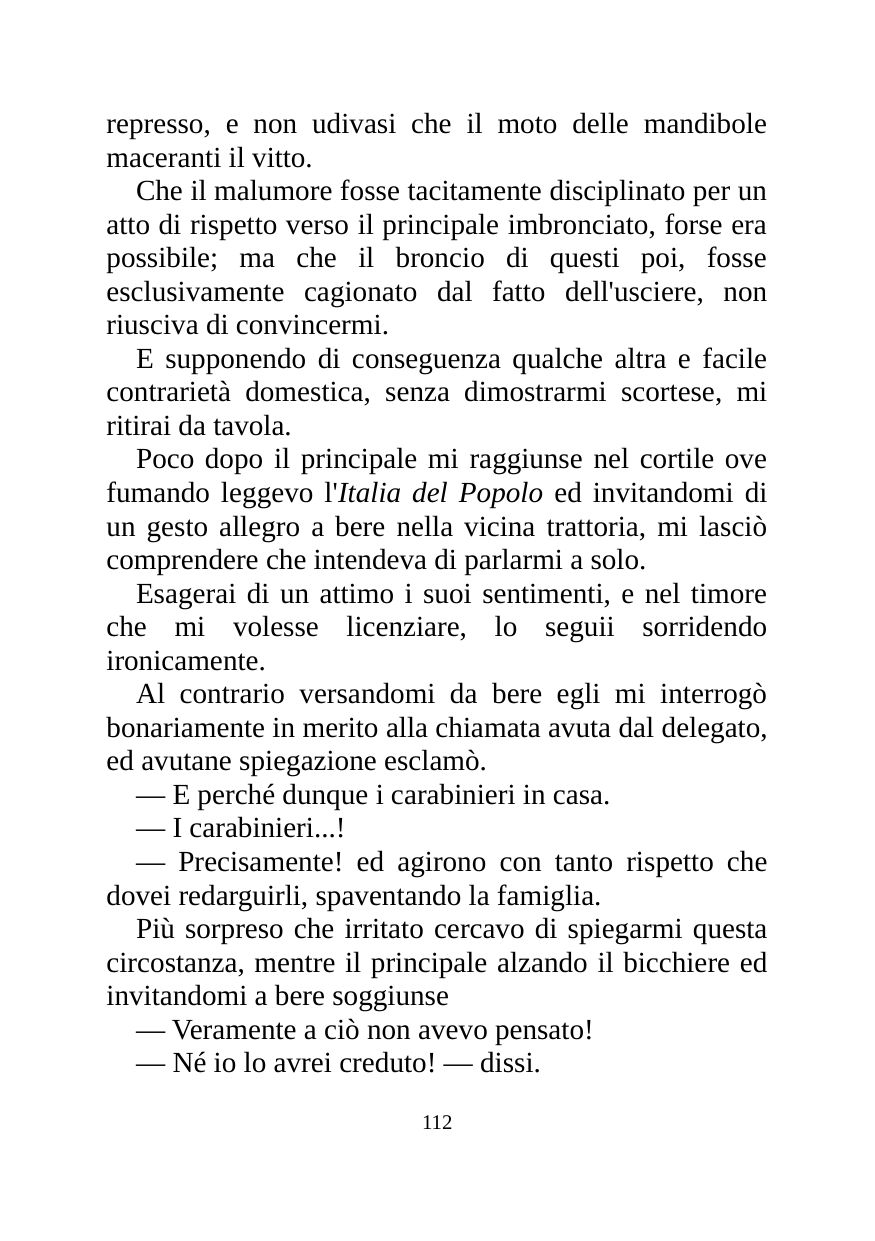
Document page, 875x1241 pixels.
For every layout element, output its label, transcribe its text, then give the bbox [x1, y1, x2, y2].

text — E perché dunque i carabinieri in casa. [106, 777, 768, 811]
text Al contrario versandomi da bere egli mi interrogò bonariamente in merito alla chiamata avuta dal delegato, ed avutane spiegazione esclamò. [106, 676, 768, 777]
text E supponendo di conseguenza qualche altra e facile contrarietà domestica, senza dimostrarmi scortese, mi ritirai da tavola. [106, 341, 768, 442]
text Esagerai di un attimo i suoi sentimenti, e nel timore che mi volesse licenziare, lo seguii sorridendo ironicamente. [106, 576, 768, 676]
text Più sorpreso che irritato cercavo di spiegarmi questa circostanza, mentre il principale alzando il bicchiere ed invitandomi a bere soggiunse [106, 911, 768, 1012]
text — I carabinieri...! [106, 811, 768, 844]
text Che il malumore fosse tacitamente disciplinato per un atto di rispetto verso il principale imbronciato, forse era possibile; ma che il broncio di questi poi, fosse esclusivamente cagionato dal fatto dell'usciere, non riusciva di convincermi. [106, 173, 768, 341]
text — Veramente a ciò non avevo pensato! [106, 1012, 768, 1045]
text represso, e non udivasi che il moto delle mandibole maceranti il vitto. [106, 106, 768, 173]
text — Né io lo avrei creduto! — dissi. [106, 1045, 768, 1079]
text — Precisamente! ed agirono con tanto rispetto che dovei redarguirli, spaventando la famiglia. [106, 844, 768, 911]
text Poco dopo il principale mi raggiunse nel cortile ove fumando leggevo l'Italia del Popolo ed invitandomi di un gesto allegro a bere nella vicina trattoria, mi lasciò comprendere che intendeva di parlarmi a solo. [106, 442, 768, 576]
